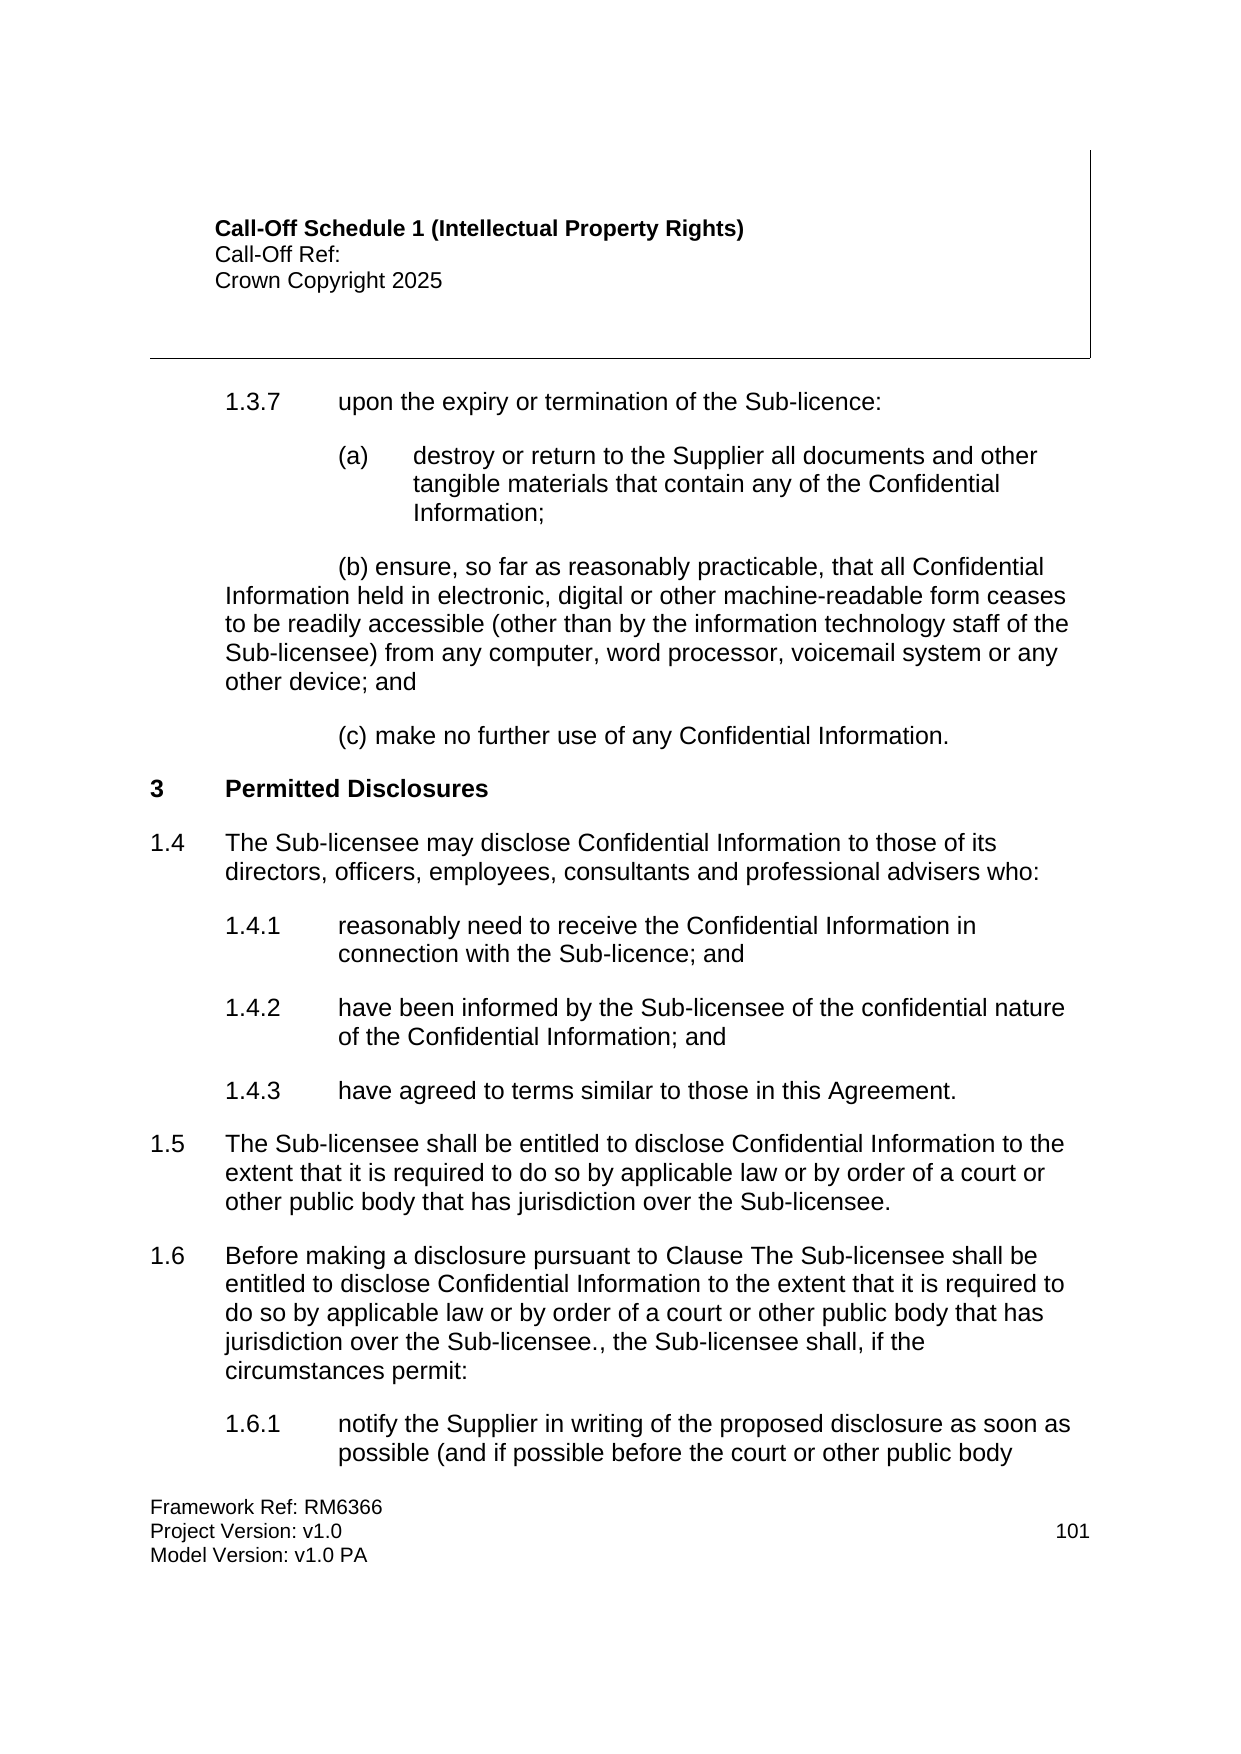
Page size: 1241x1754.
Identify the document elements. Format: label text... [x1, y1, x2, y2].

list Before making a disclosure pursuant to Clause 3.2, the Sub-licensee shall, if the circumstances permit: [150, 1241, 1090, 1384]
list destroy or return to the Supplier all documents and other tangible materials that contain any of the Confidential Information; [338, 441, 1090, 527]
list ensure, so far as reasonably practicable, that all Confidential Information held in electronic, digital or other machine-readable form ceases to be readily accessible (other than by the information technology staff of the Sub-licensee) from any computer, word processor, voicemail system or any other device; and [225, 552, 1090, 696]
list have agreed to terms similar to those in this Agreement. [225, 1076, 1090, 1104]
list reasonably need to receive the Confidential Information in connection with the Sub-licence; and [225, 911, 1090, 968]
list The Sub-licensee shall be entitled to disclose Confidential Information to the extent that it is required to do so by applicable law or by order of a court or other public body that has jurisdiction over the Sub-licensee. [150, 1129, 1090, 1216]
list upon the expiry or termination of the Sub-licence: [225, 387, 1090, 416]
list Permitted Disclosures [150, 774, 1090, 803]
list have been informed by the Sub-licensee of the confidential nature of the Confidential Information; and [225, 993, 1090, 1051]
list notify the Supplier in writing of the proposed disclosure as soon as possible (and if possible before the court or other public body [225, 1409, 1090, 1467]
list make no further use of any Confidential Information. [225, 721, 1090, 749]
list The Sub-licensee may disclose Confidential Information to those of its directors, officers, employees, consultants and professional advisers who: [150, 828, 1090, 886]
